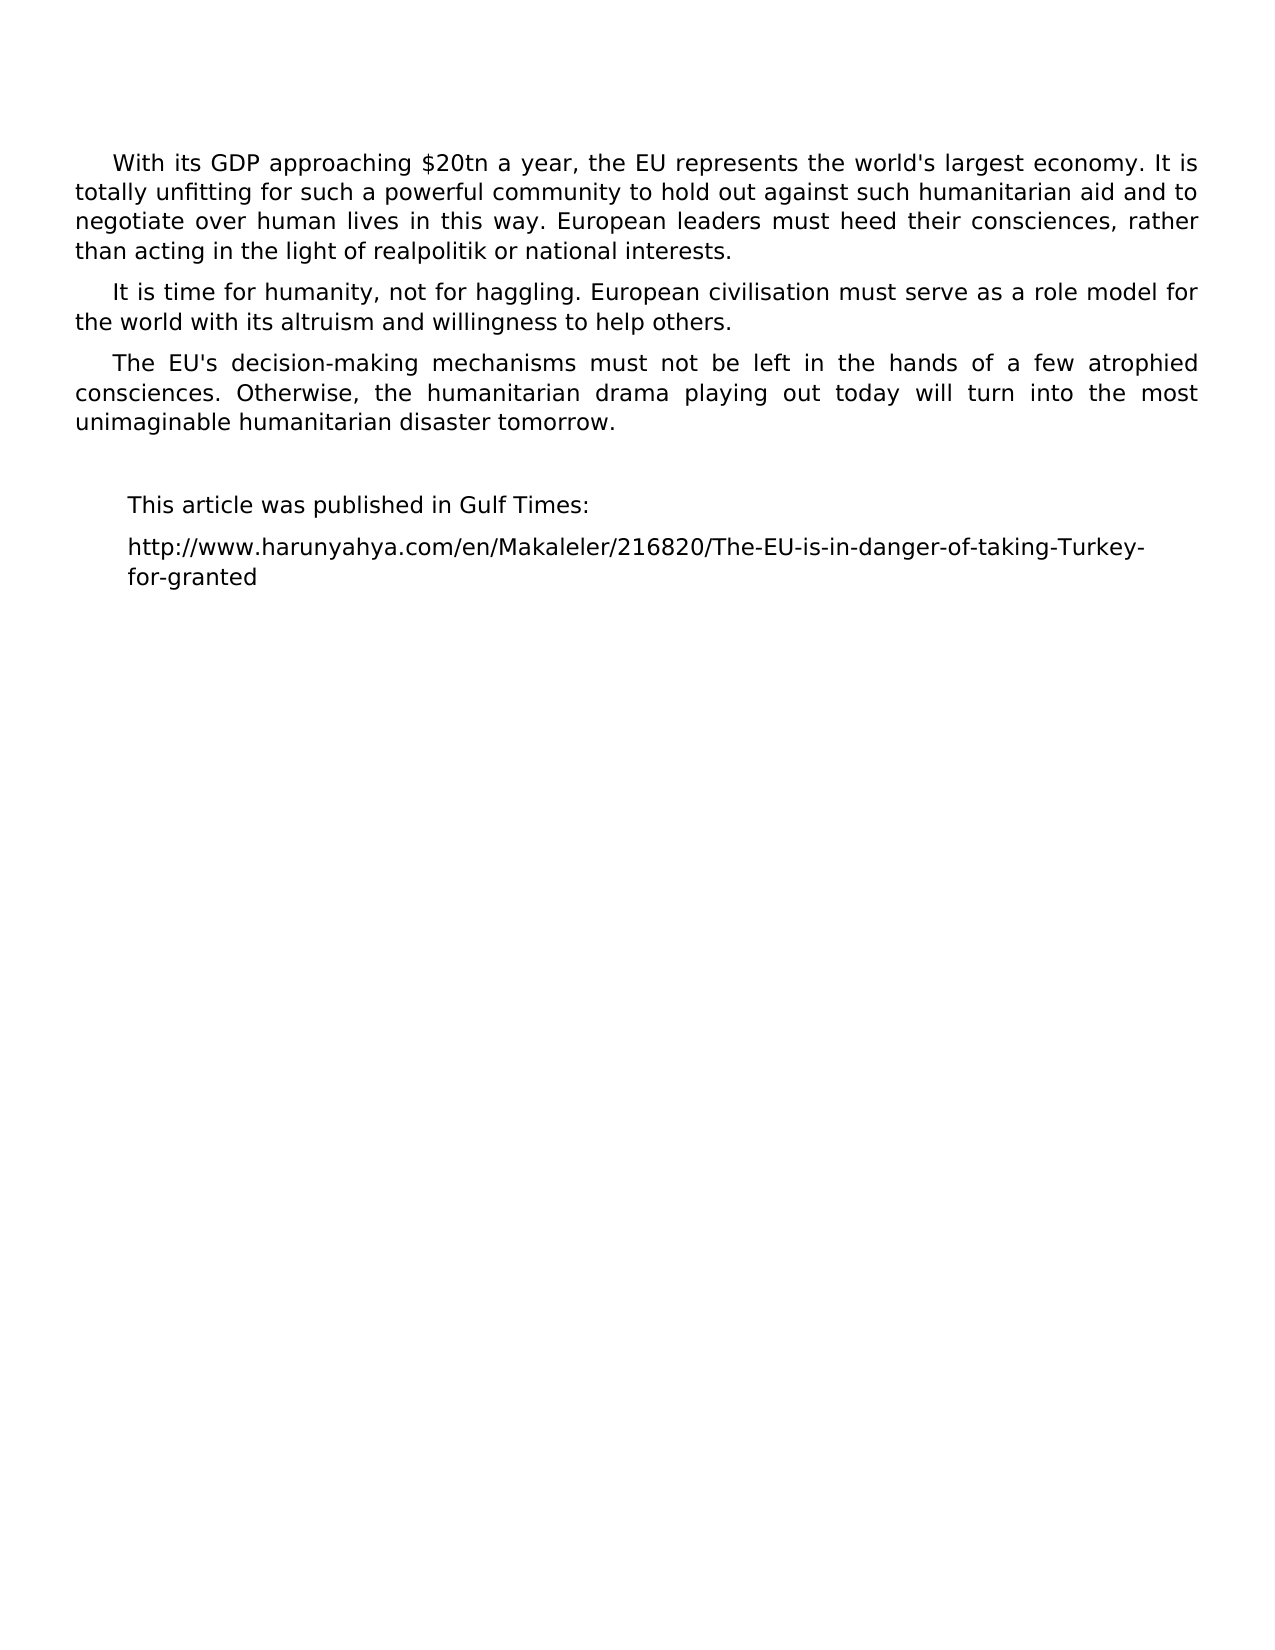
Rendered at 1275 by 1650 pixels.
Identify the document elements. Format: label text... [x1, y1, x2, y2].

text http://www.harunyahya.com/en/Makaleler/216820/The-EU-is-in-danger-of-taking-Turkey-for-granted [127, 534, 1177, 590]
text It is time for humanity, not for haggling. European civilisation must serve as a role model for the world with its altruism and willingness to help others. [75, 279, 1200, 336]
text With its GDP approaching $20tn a year, the EU represents the world's largest economy. It is totally unfitting for such a powerful community to hold out against such humanitarian aid and to negotiate over human lives in this way. European leaders must heed their consciences, rather than acting in the light of realpolitik or national interests. [75, 150, 1200, 264]
text This article was published in Gulf Times: [127, 493, 1177, 519]
text The EU's decision-making mechanisms must not be left in the hands of a few atrophied consciences. Otherwise, the humanitarian drama playing out today will turn into the most unimaginable humanitarian disaster tomorrow. [75, 351, 1200, 436]
